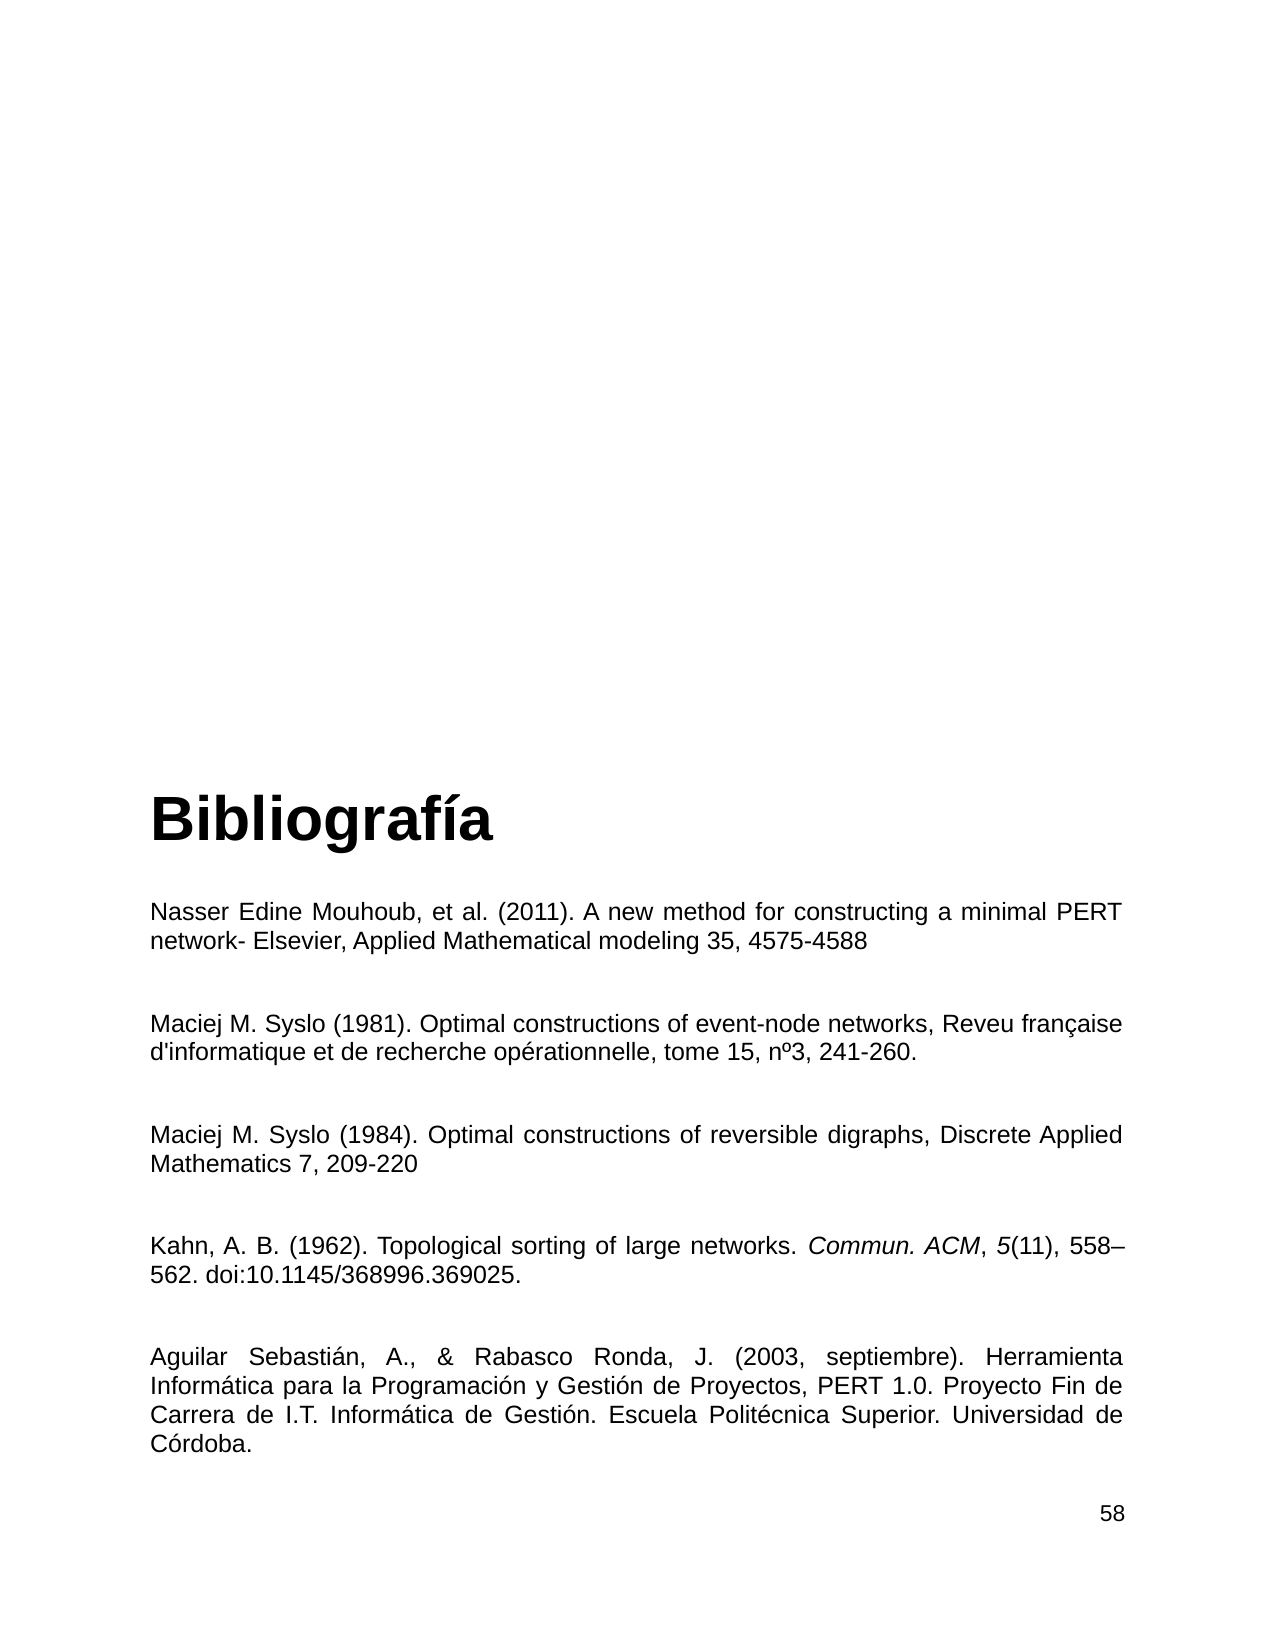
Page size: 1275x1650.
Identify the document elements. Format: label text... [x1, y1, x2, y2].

text Maciej M. Syslo (1981). Optimal constructions of event-node networks, Reveu française d'informatique et de recherche opérationnelle, tome 15, nº3, 241-260. [150, 1008, 1125, 1066]
text Maciej M. Syslo (1984). Optimal constructions of reversible digraphs, Discrete Applied Mathematics 7, 209-220 [150, 1120, 1125, 1177]
text Aguilar Sebastián, A., & Rabasco Ronda, J. (2003, septiembre). Herramienta Informática para la Programación y Gestión de Proyectos, PERT 1.0. Proyecto Fin de Carrera de I.T. Informática de Gestión. Escuela Politécnica Superior. Universidad de Córdoba. [150, 1342, 1125, 1457]
text Bibliografía [150, 782, 1125, 853]
text Nasser Edine Mouhoub, et al. (2011). A new method for constructing a minimal PERT network- Elsevier, Applied Mathematical modeling 35, 4575-4588 [150, 897, 1125, 955]
text Kahn, A. B. (1962). Topological sorting of large networks. Commun. ACM, 5(11), 558–562. doi:10.1145/368996.369025. [150, 1231, 1125, 1288]
